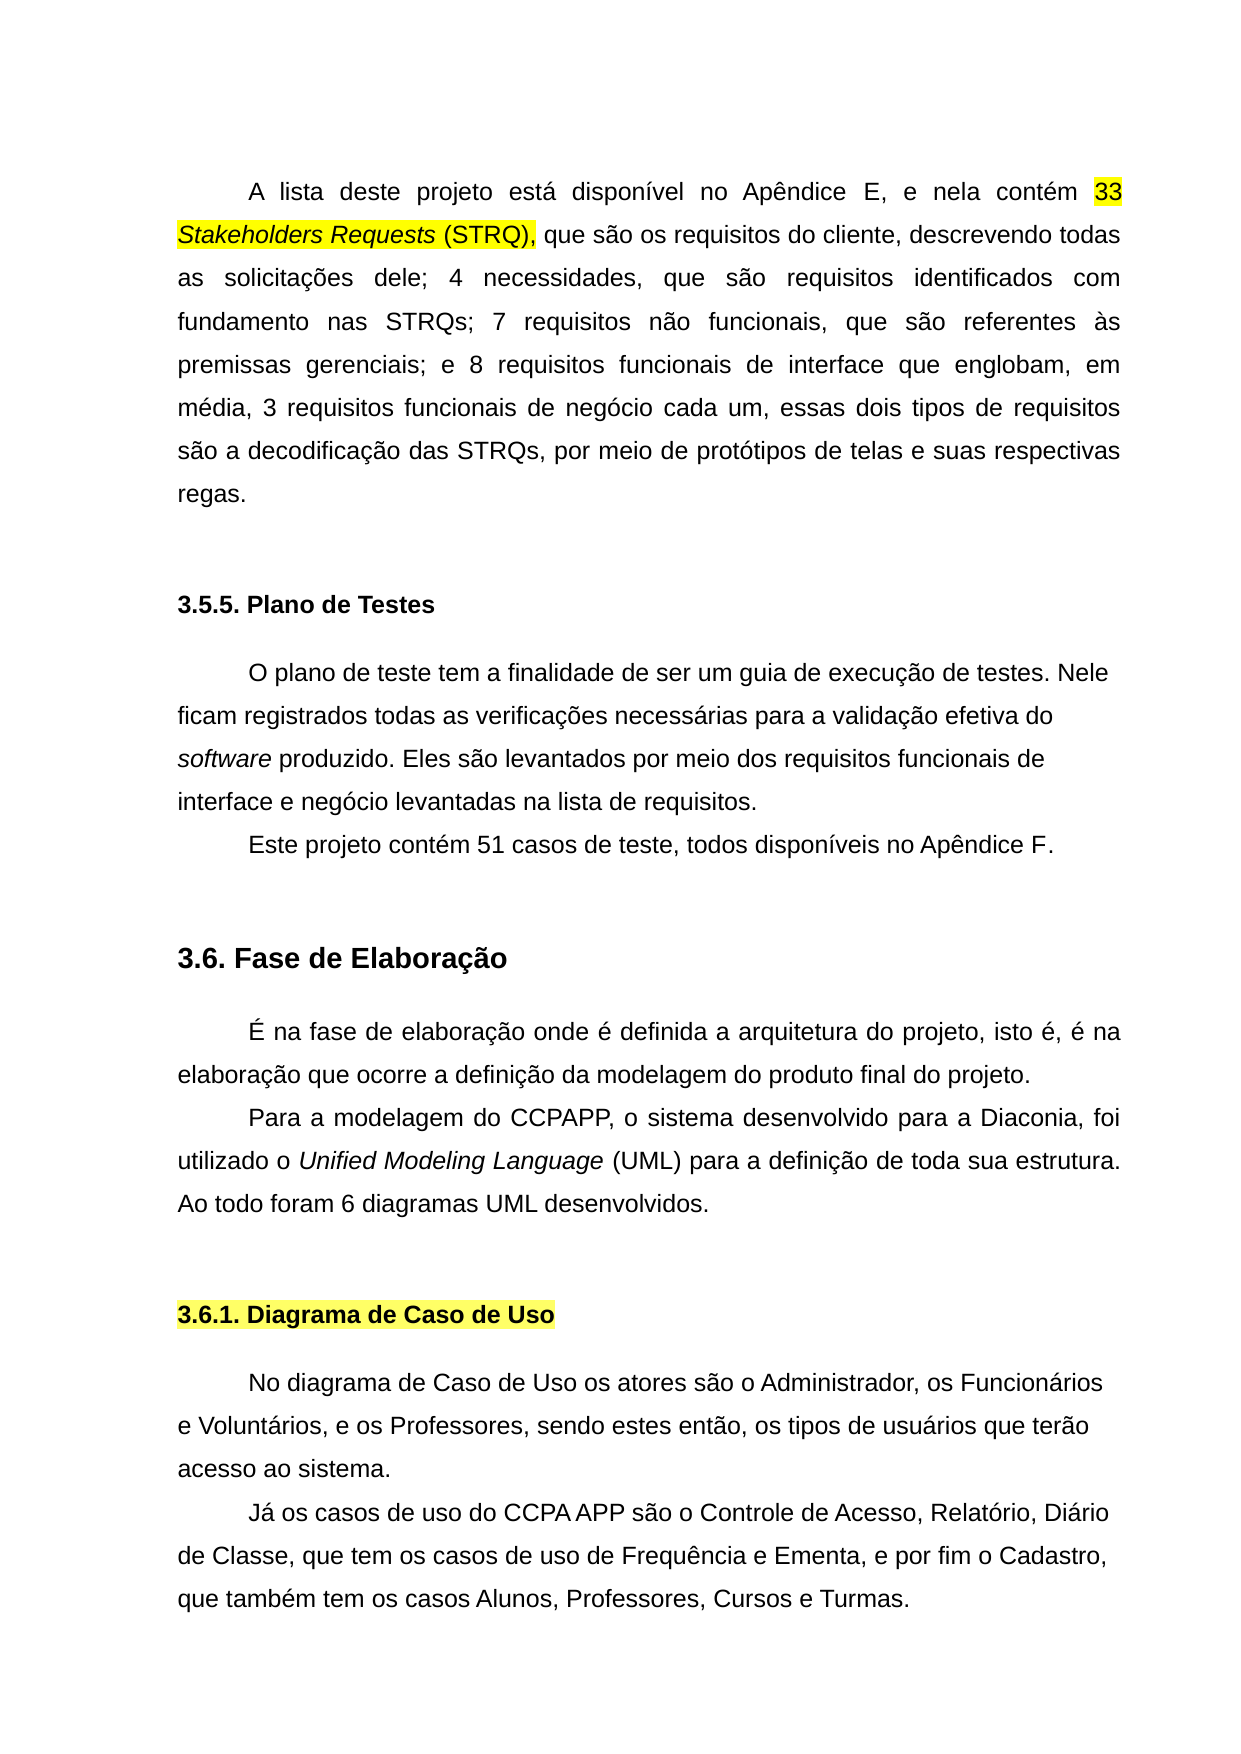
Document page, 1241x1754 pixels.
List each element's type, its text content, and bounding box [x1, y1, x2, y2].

text Já os casos de uso do CCPA APP são o Controle de Acesso, Relatório, Diário de Classe, que tem os casos de uso de Frequência e Ementa, e por fim o Cadastro, que também tem os casos Alunos, Professores, Cursos e Turmas. [177, 1497, 1122, 1612]
subtitle 3.6. Fase de Elaboração [177, 942, 1122, 975]
text O plano de teste tem a finalidade de ser um guia de execução de testes. Nele ficam registrados todas as verificações necessárias para a validação efetiva do software produzido. Eles são levantados por meio dos requisitos funcionais de interface e negócio levantadas na lista de requisitos. [177, 658, 1122, 816]
text Para a modelagem do CCPAPP, o sistema desenvolvido para a Diaconia, foi utilizado o Unified Modeling Language (UML) para a definição de toda sua estrutura. Ao todo foram 6 diagramas UML desenvolvidos. [177, 1103, 1122, 1218]
text A lista deste projeto está disponível no Apêndice E, e nela contém 33 Stakeholders Requests (STRQ), que são os requisitos do cliente, descrevendo todas as solicitações dele; 4 necessidades, que são requisitos identificados com fundamento nas STRQs; 7 requisitos não funcionais, que são referentes às premissas gerenciais; e 8 requisitos funcionais de interface que englobam, em média, 3 requisitos funcionais de negócio cada um, essas dois tipos de requisitos são a decodificação das STRQs, por meio de protótipos de telas e suas respectivas regas. [177, 177, 1122, 508]
text É na fase de elaboração onde é definida a arquitetura do projeto, isto é, é na elaboração que ocorre a definição da modelagem do produto final do projeto. [177, 1017, 1122, 1088]
text No diagrama de Caso de Uso os atores são o Administrador, os Funcionários e Voluntários, e os Professores, sendo estes então, os tipos de usuários que terão acesso ao sistema. [177, 1368, 1122, 1483]
subtitle 3.6.1. Diagrama de Caso de Uso [177, 1300, 1122, 1329]
subtitle 3.5.5. Plano de Testes [177, 590, 1122, 619]
text Este projeto contém 51 casos de teste, todos disponíveis no Apêndice F. [177, 831, 1122, 859]
